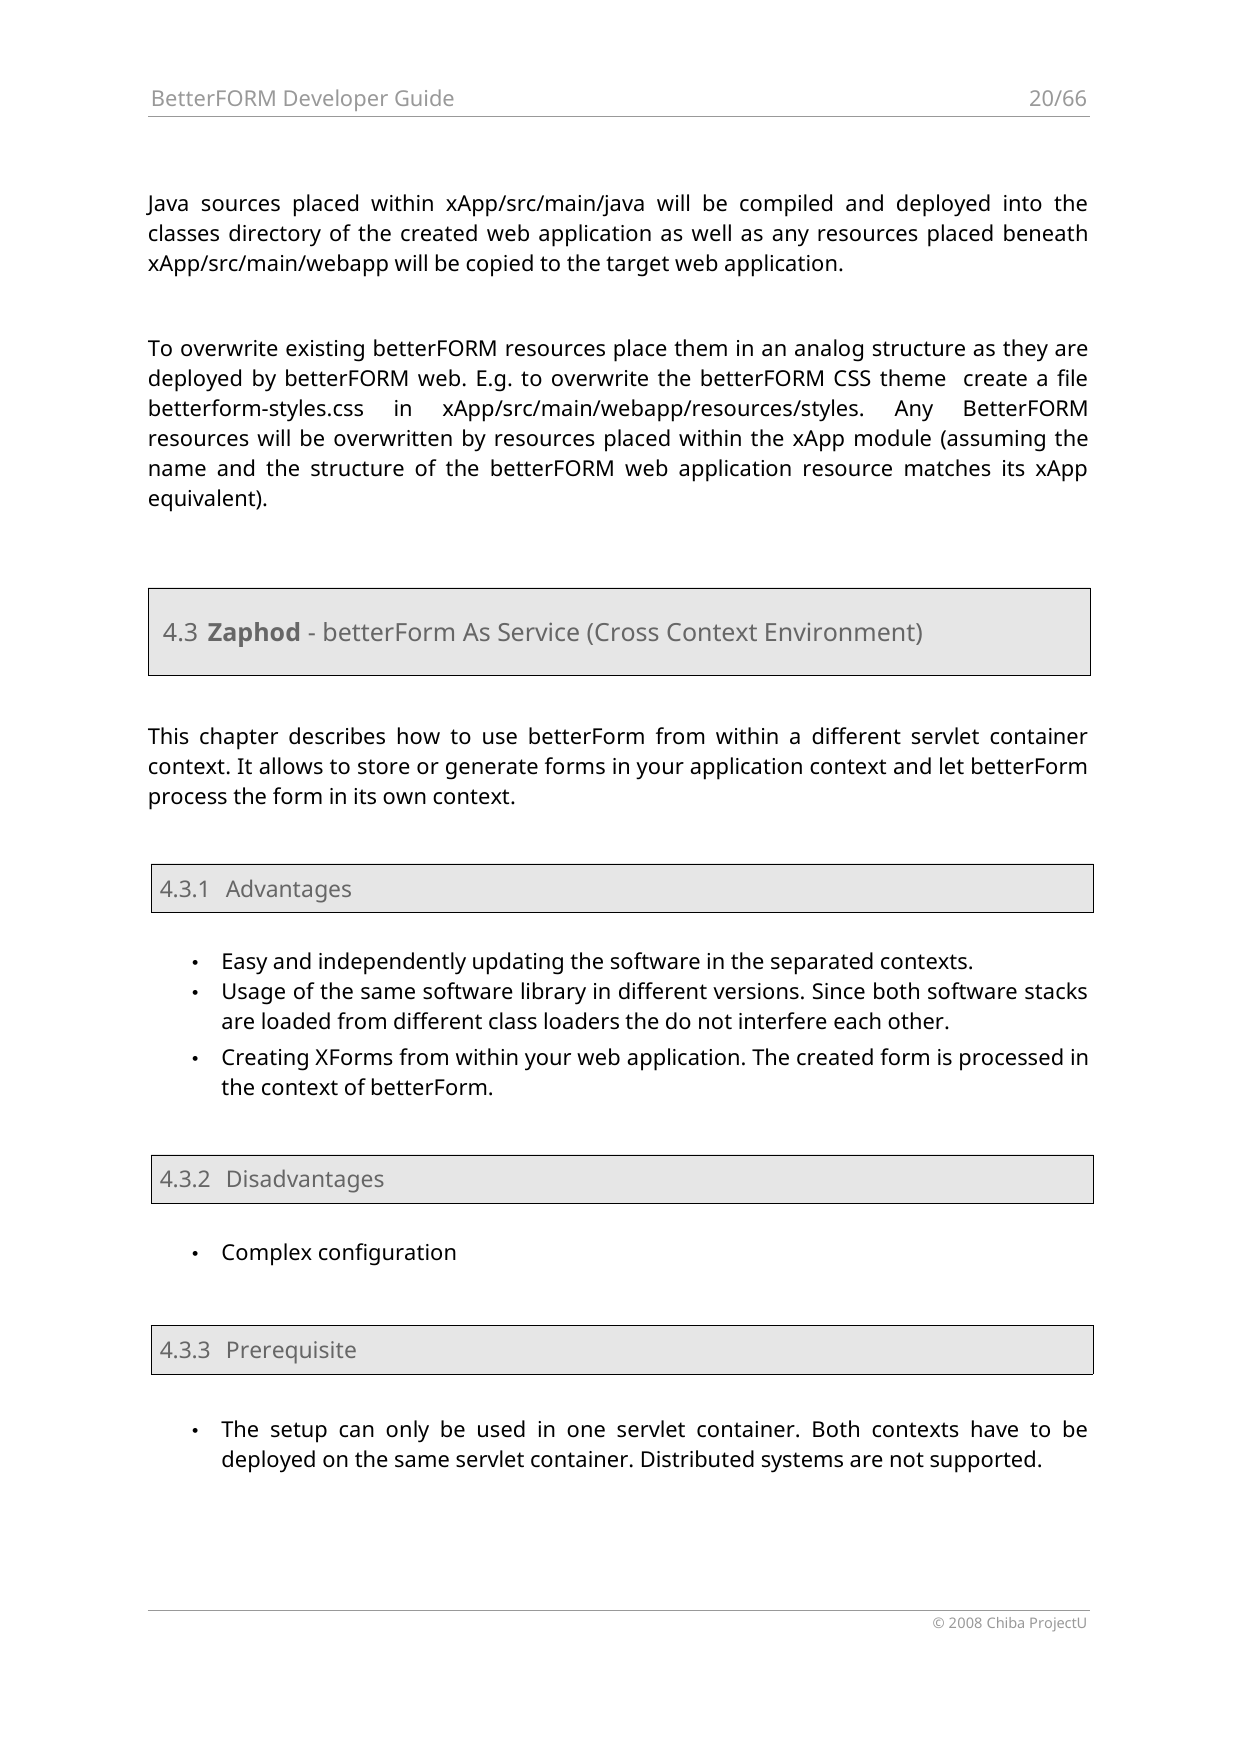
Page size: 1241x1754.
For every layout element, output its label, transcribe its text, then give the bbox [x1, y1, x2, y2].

text This chapter describes how to use betterForm from within a different servlet container context. It allows to store or generate forms in your application context and let betterForm process the form in its own context. [148, 721, 1090, 811]
subtitle Disadvantages [152, 1156, 1093, 1203]
list Easy and independently updating the software in the separated contexts. [192, 946, 1090, 976]
list The setup can only be used in one servlet container. Both contexts have to be deployed on the same servlet container. Distributed systems are not supported. [192, 1414, 1090, 1474]
subtitle Advantages [152, 865, 1093, 912]
list Usage of the same software library in different versions. Since both software stacks are loaded from different class loaders the do not interfere each other. [192, 976, 1090, 1036]
subtitle Prerequisite [152, 1326, 1093, 1374]
text Java sources placed within xApp/src/main/java will be compiled and deployed into the classes directory of the created web application as well as any resources placed beneath xApp/src/main/webapp will be copied to the target web application. [148, 188, 1090, 278]
list Creating XForms from within your web application. The created form is processed in the context of betterForm. [192, 1042, 1090, 1102]
text To overwrite existing betterFORM resources place them in an analog structure as they are deployed by betterFORM web. E.g. to overwrite the betterFORM CSS theme create a file betterform-styles.css in xApp/src/main/webapp/resources/styles. Any BetterFORM resources will be overwritten by resources placed within the xApp module (assuming the name and the structure of the betterFORM web application resource matches its xApp equivalent). [148, 333, 1090, 513]
subtitle Zaphod - betterForm As Service (Cross Context Environment) [149, 589, 1090, 675]
list Complex configuration [192, 1236, 1090, 1266]
